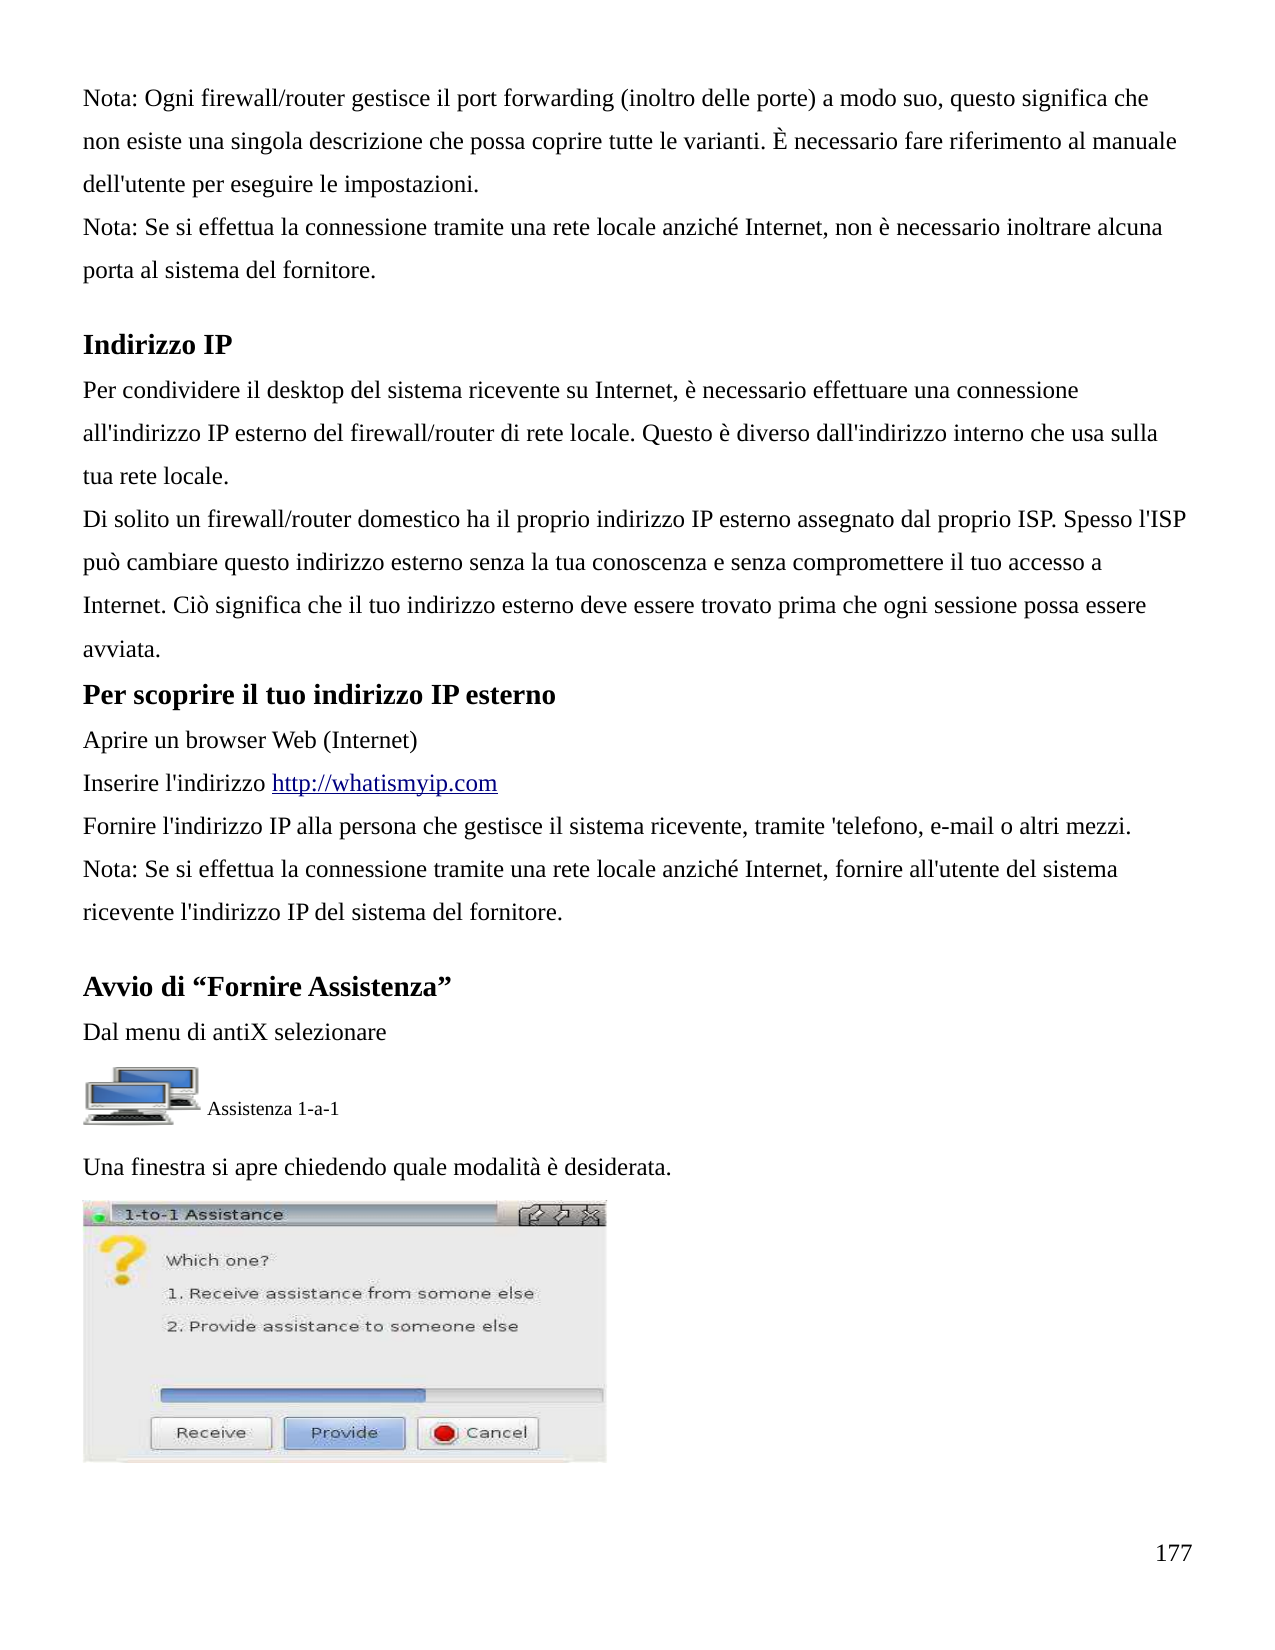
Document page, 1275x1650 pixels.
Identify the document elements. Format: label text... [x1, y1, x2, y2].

text Di solito un firewall/router domestico ha il proprio indirizzo IP esterno assegnato dal proprio ISP. Spesso l'ISP può cambiare questo indirizzo esterno senza la tua conoscenza e senza compromettere il tuo accesso a Internet. Ciò significa che il tuo indirizzo esterno deve essere trovato prima che ogni sessione possa essere avviata. [83, 504, 1192, 662]
text Inserire l'indirizzo http://whatismyip.com [83, 768, 1192, 797]
text Una finestra si apre chiedendo quale modalità è desiderata. [83, 1152, 1192, 1181]
text Nota: Ogni firewall/router gestisce il port forwarding (inoltro delle porte) a modo suo, questo significa che non esiste una singola descrizione che possa coprire tutte le varianti. È necessario fare riferimento al manuale dell'utente per eseguire le impostazioni. [83, 83, 1192, 198]
text Per condividere il desktop del sistema ricevente su Internet, è necessario effettuare una connessione all'indirizzo IP esterno del firewall/router di rete locale. Questo è diverso dall'indirizzo interno che usa sulla tua rete locale. [83, 375, 1192, 490]
text Nota: Se si effettua la connessione tramite una rete locale anziché Internet, fornire all'utente del sistema ricevente l'indirizzo IP del sistema del fornitore. [83, 854, 1192, 926]
text Assistenza 1-a-1 [83, 1094, 1192, 1125]
text Fornire l'indirizzo IP alla persona che gestisce il sistema ricevente, tramite 'telefono, e-mail o altri mezzi. [83, 811, 1192, 840]
text Aprire un browser Web (Internet) [83, 725, 1192, 753]
text Per scoprire il tuo indirizzo IP esterno [83, 677, 1192, 710]
picture [82, 1200, 608, 1463]
text Dal menu di antiX selezionare [83, 1017, 1192, 1046]
picture [82, 1066, 201, 1126]
text Indirizzo IP [83, 327, 1192, 361]
text Nota: Se si effettua la connessione tramite una rete locale anziché Internet, non è necessario inoltrare alcuna porta al sistema del fornitore. [83, 212, 1192, 284]
text Avvio di “Fornire Assistenza” [83, 969, 1192, 1003]
